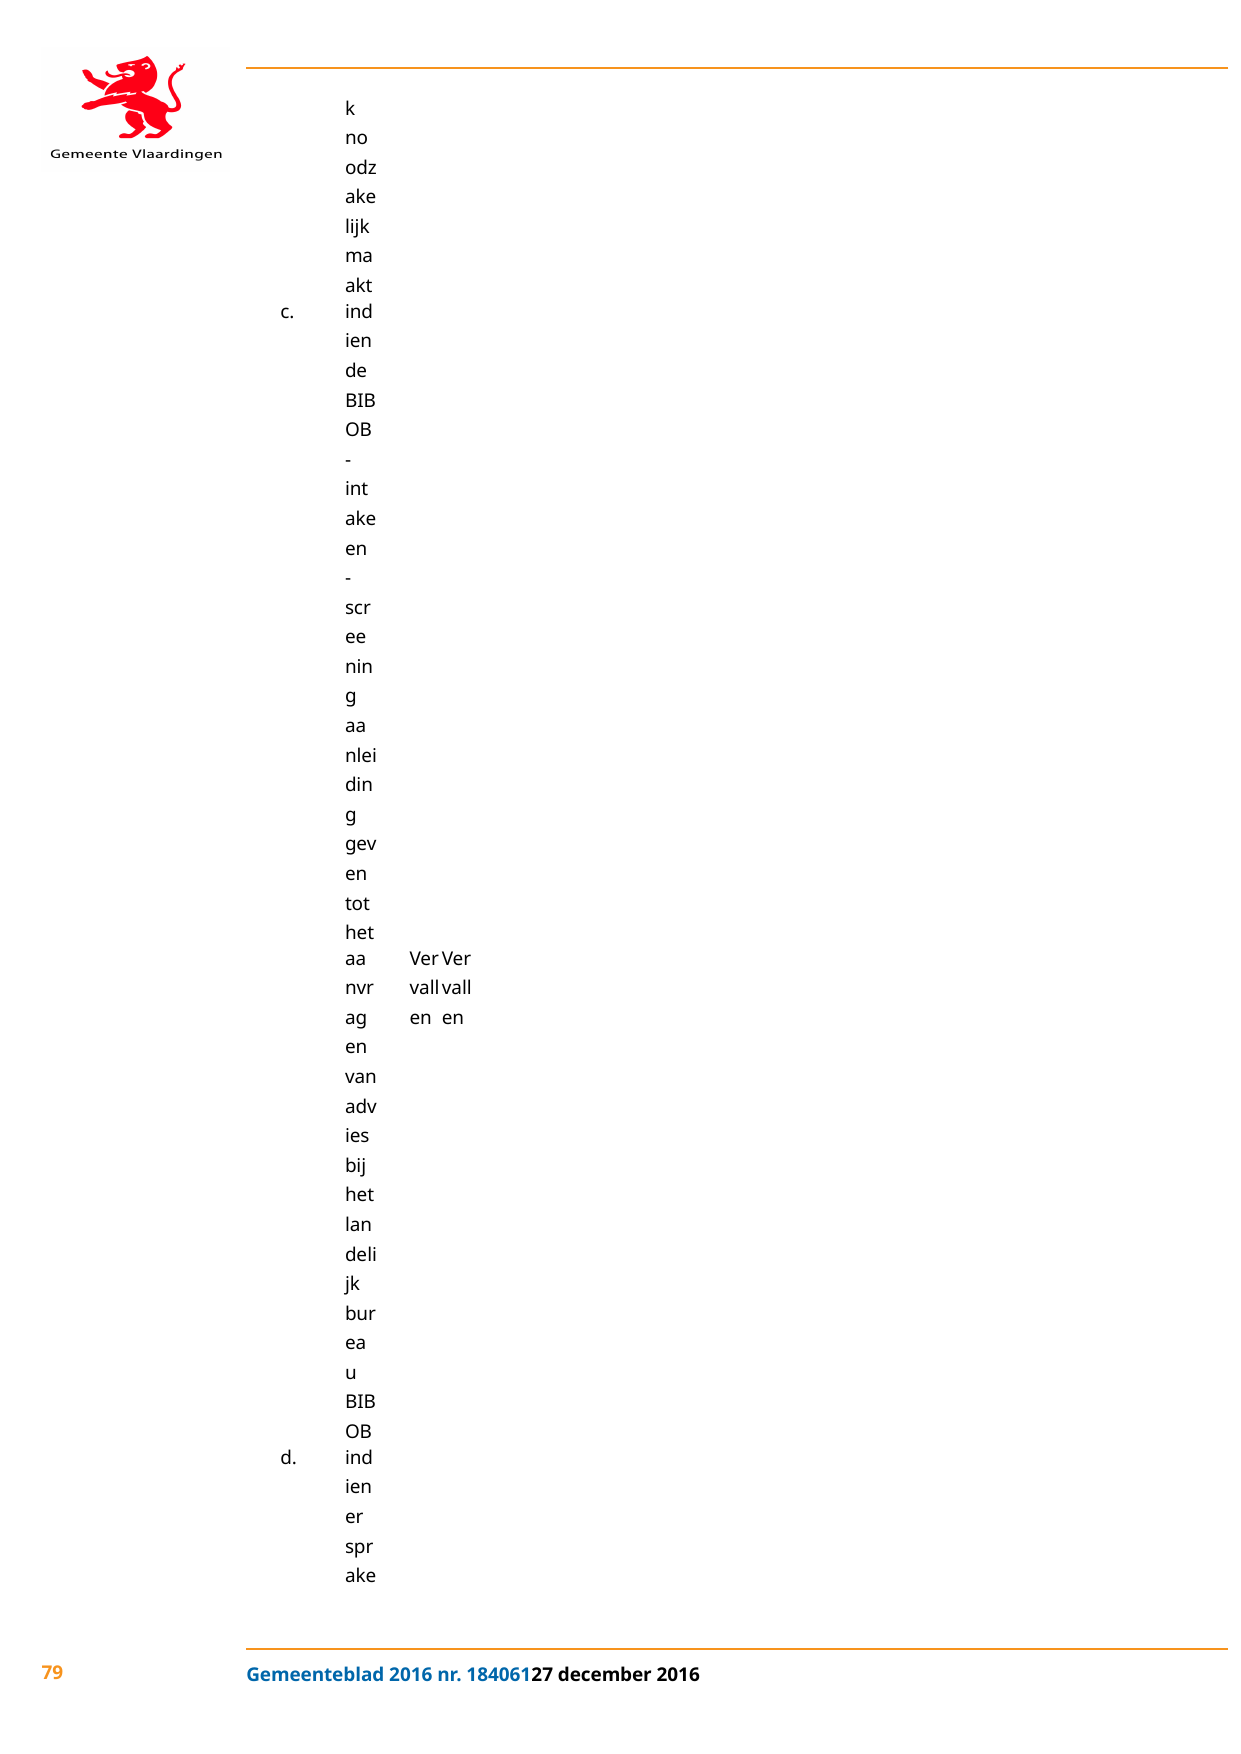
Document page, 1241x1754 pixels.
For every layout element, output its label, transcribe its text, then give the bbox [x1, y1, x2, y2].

table_cell [313, 945, 345, 1444]
table_cell indien er sprake [345, 1444, 377, 1588]
table_cell [280, 95, 312, 298]
table_cell [248, 1444, 280, 1588]
table_cell [377, 298, 409, 945]
table_cell [377, 95, 409, 298]
table_cell [313, 298, 345, 945]
table_cell [280, 945, 312, 1444]
table_cell [442, 95, 474, 298]
table_cell [313, 95, 345, 298]
table_cell k noodzakelijk maakt [345, 95, 377, 298]
table_cell [442, 1444, 474, 1588]
table_cell [313, 1444, 345, 1588]
table_cell [377, 945, 409, 1444]
table_cell d. [280, 1444, 312, 1588]
table_cell Vervallen [442, 945, 474, 1444]
table_cell aanvragen van advies bij het landelijk bureau BIBOB [345, 945, 377, 1444]
table_cell [248, 298, 280, 945]
table_cell [248, 95, 280, 298]
table_cell [409, 1444, 442, 1588]
table_cell [409, 298, 442, 945]
table_cell [442, 298, 474, 945]
table_cell c. [280, 298, 312, 945]
table_cell Vervallen [409, 945, 442, 1444]
table_cell [248, 945, 280, 1444]
picture [41, 47, 231, 172]
table_cell indien de BIBOB-intake en -screening aanleiding geven tot het [345, 298, 377, 945]
table_cell [409, 95, 442, 298]
table_cell [377, 1444, 409, 1588]
